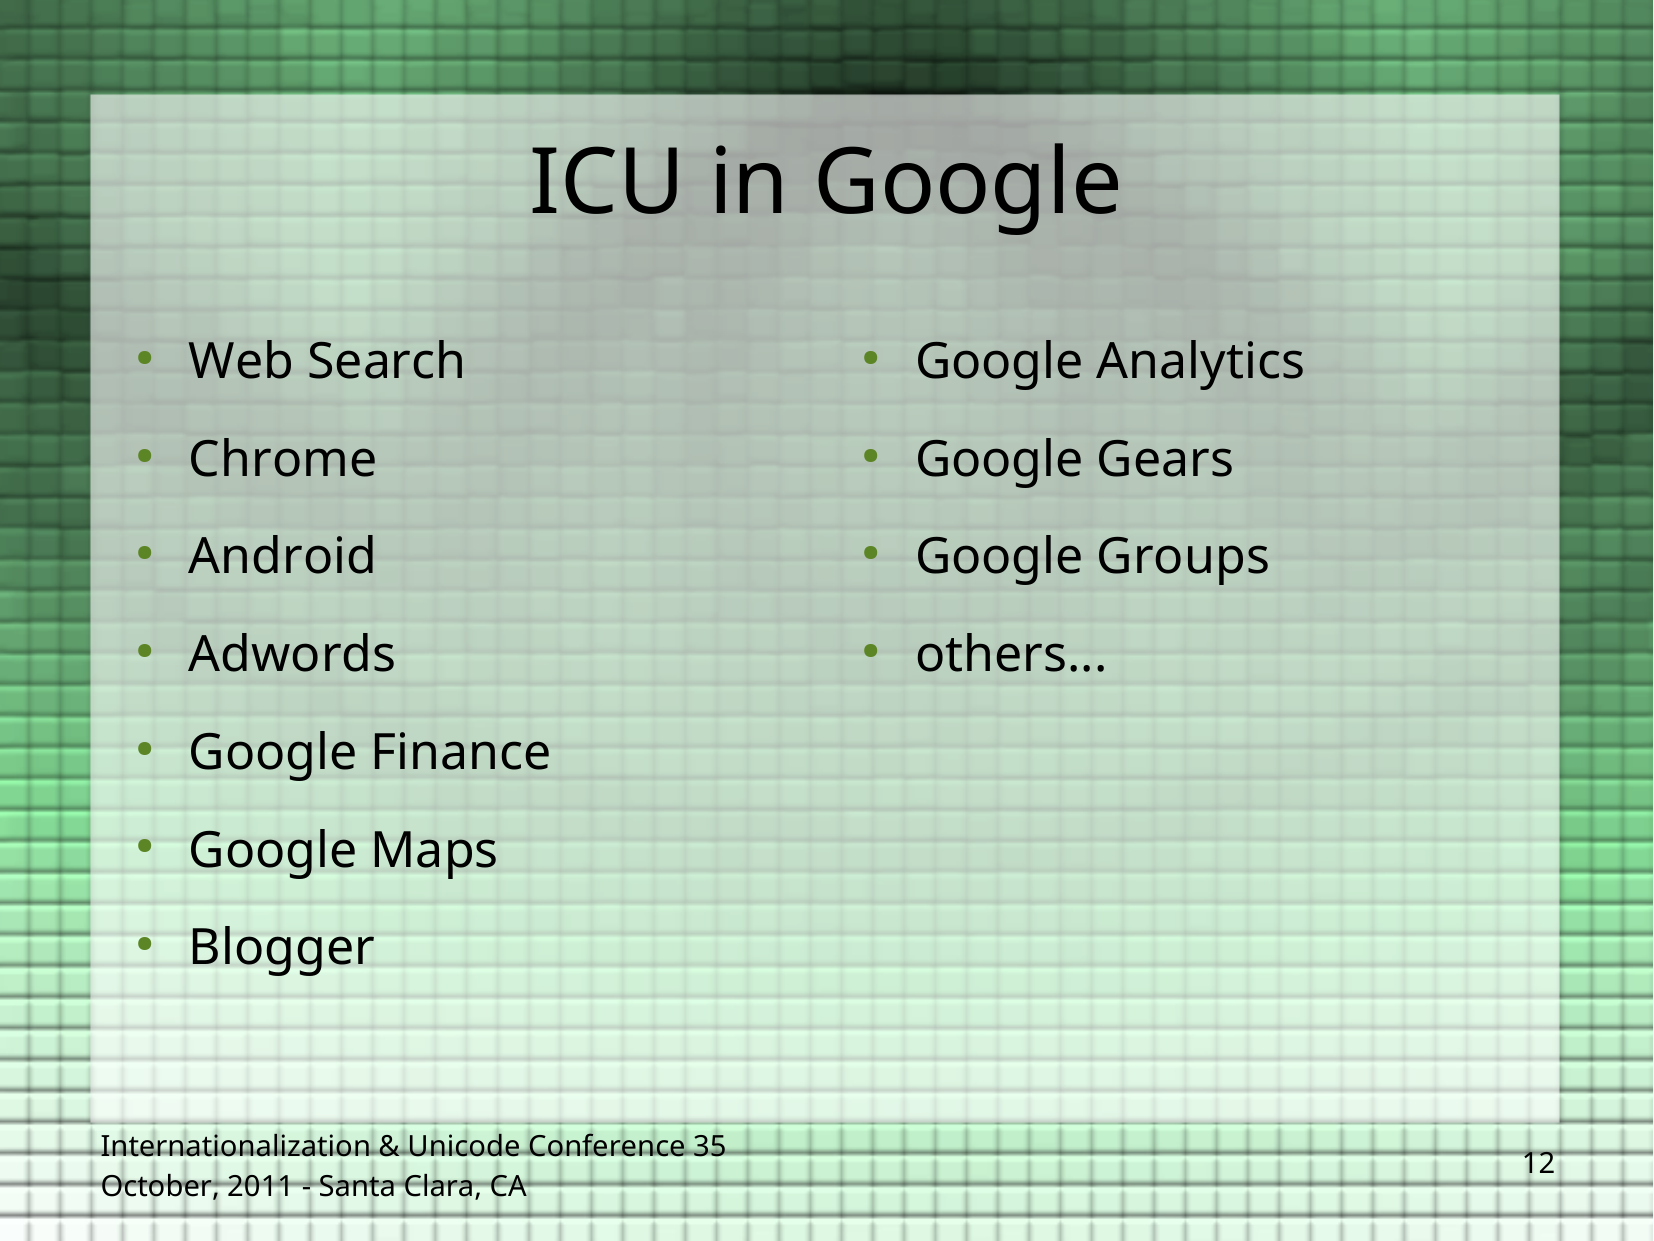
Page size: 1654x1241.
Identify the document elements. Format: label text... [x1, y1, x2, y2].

list Web Search Chrome Android Adwords Google Finance Google Maps Blogger [118, 324, 810, 1093]
list Google Analytics Google Gears Google Groups others... [844, 324, 1536, 1093]
title ICU in Google [88, 90, 1565, 266]
picture [0, 0, 1654, 1241]
